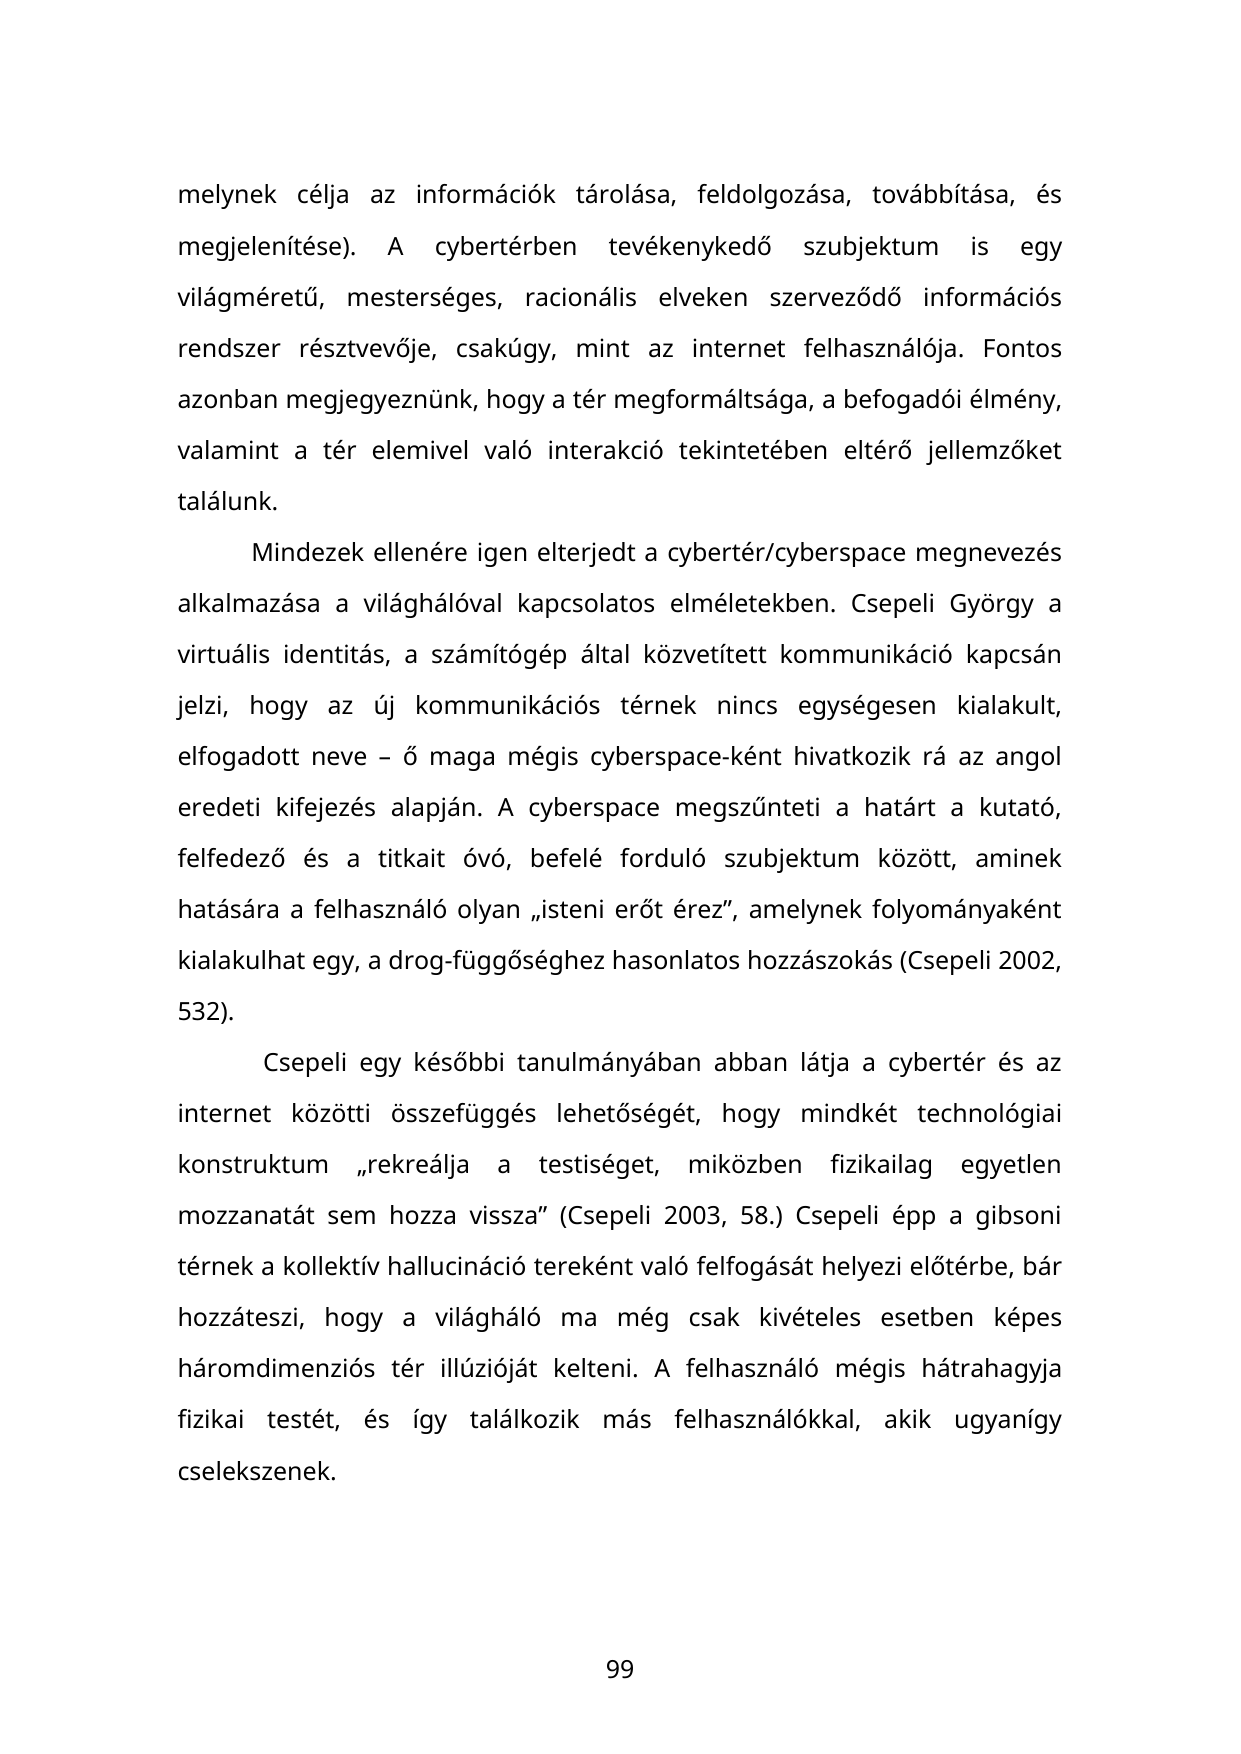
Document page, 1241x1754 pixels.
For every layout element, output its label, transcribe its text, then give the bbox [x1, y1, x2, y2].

text Mindezek ellenére igen elterjedt a cybertér/cyberspace megnevezés alkalmazása a világhálóval kapcsolatos elméletekben. Csepeli György a virtuális identitás, a számítógép által közvetített kommunikáció kapcsán jelzi, hogy az új kommunikációs térnek nincs egységesen kialakult, elfogadott neve – ő maga mégis cyberspace-ként hivatkozik rá az angol eredeti kifejezés alapján. A cyberspace megszűnteti a határt a kutató, felfedező és a titkait óvó, befelé forduló szubjektum között, aminek hatására a felhasználó olyan „isteni erőt érez”, amelynek folyományaként kialakulhat egy, a drog-függőséghez hasonlatos hozzászokás (Csepeli 2002, 532). [177, 534, 1063, 1028]
text Csepeli egy későbbi tanulmányában abban látja a cybertér és az internet közötti összefüggés lehetőségét, hogy mindkét technológiai konstruktum „rekreálja a testiséget, miközben fizikailag egyetlen mozzanatát sem hozza vissza” (Csepeli 2003, 58.) Csepeli épp a gibsoni térnek a kollektív hallucináció tereként való felfogását helyezi előtérbe, bár hozzáteszi, hogy a világháló ma még csak kivételes esetben képes háromdimenziós tér illúzióját kelteni. A felhasználó mégis hátrahagyja fizikai testét, és így találkozik más felhasználókkal, akik ugyanígy cselekszenek. [177, 1045, 1063, 1487]
text melynek célja az információk tárolása, feldolgozása, továbbítása, és megjelenítése). A cybertérben tevékenykedő szubjektum is egy világméretű, mesterséges, racionális elveken szerveződő információs rendszer résztvevője, csakúgy, mint az internet felhasználója. Fontos azonban megjegyeznünk, hogy a tér megformáltsága, a befogadói élmény, valamint a tér elemivel való interakció tekintetében eltérő jellemzőket találunk. [177, 177, 1063, 517]
